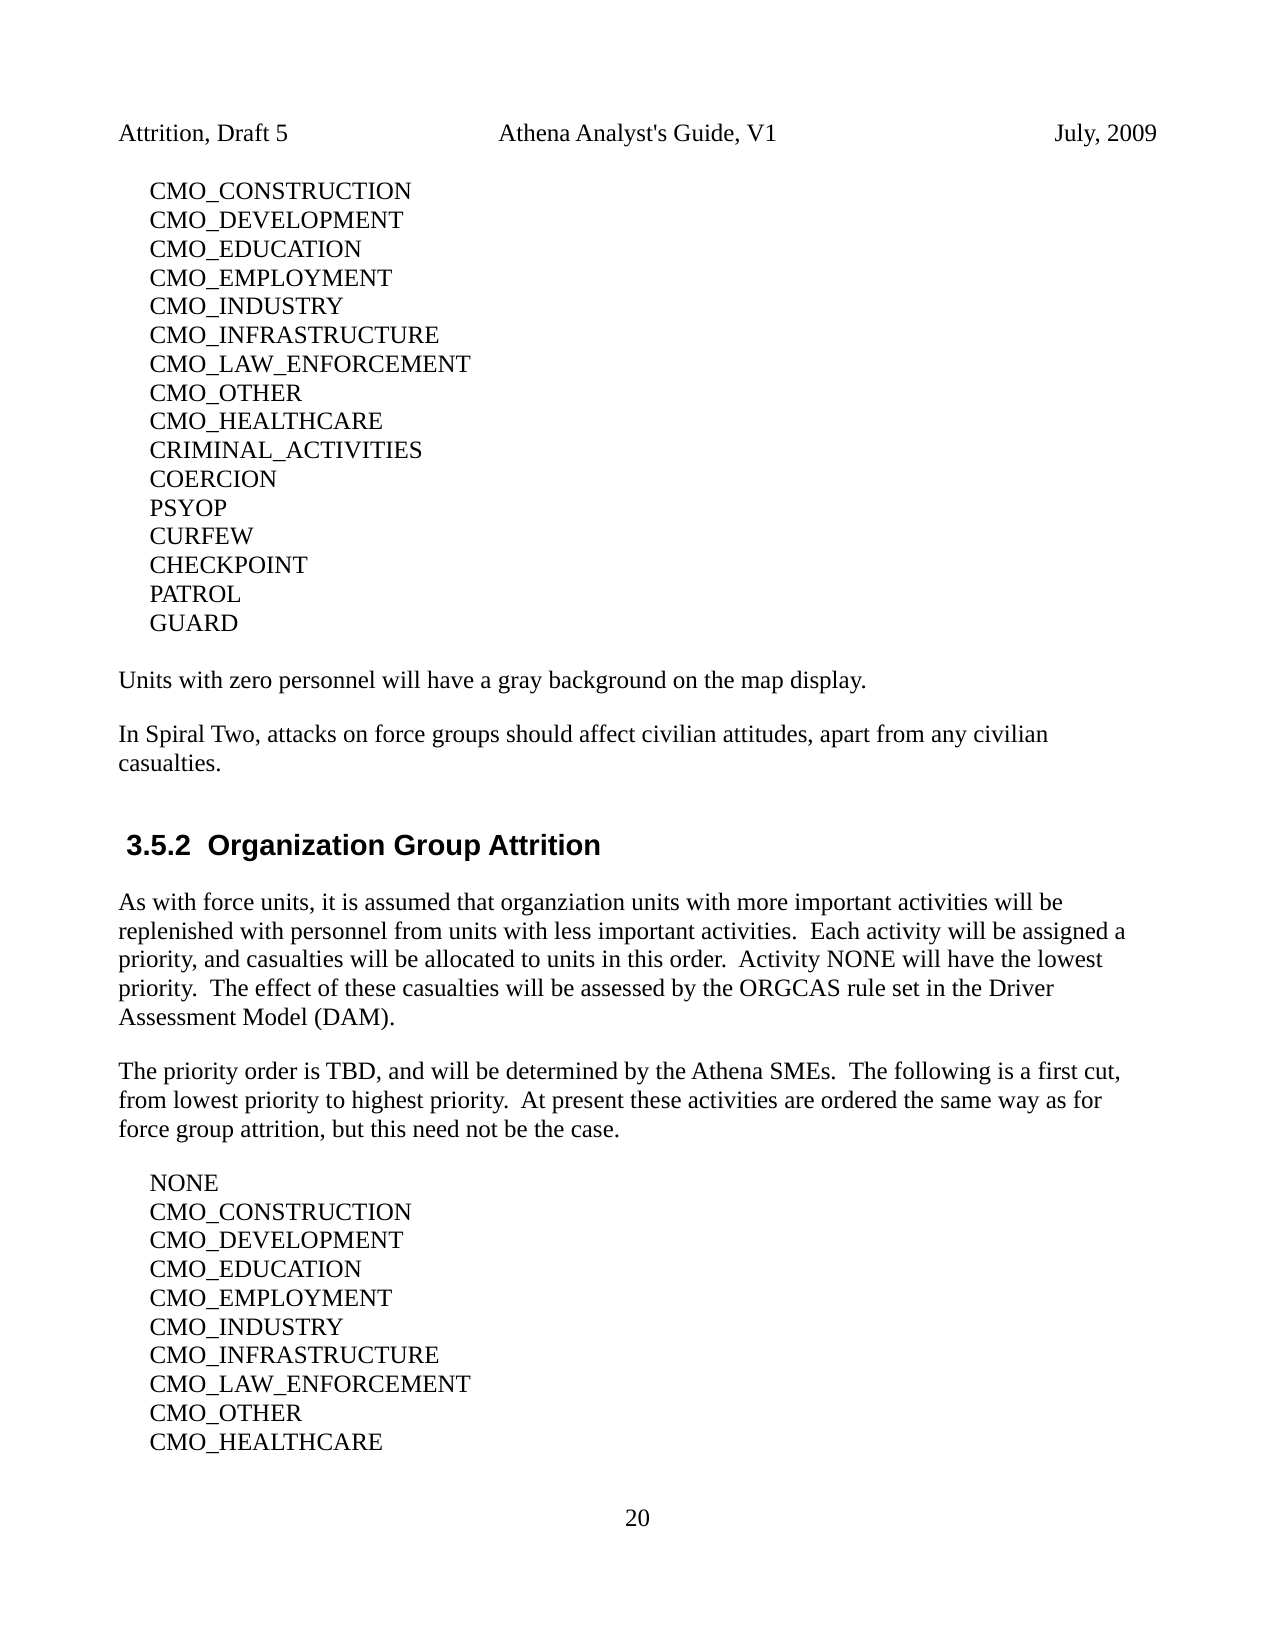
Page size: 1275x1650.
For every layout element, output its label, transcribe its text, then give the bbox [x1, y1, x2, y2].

text CMO_HEALTHCARE [149, 1427, 1157, 1456]
text CMO_LAW_ENFORCEMENT [149, 1369, 1157, 1398]
text CMO_EMPLOYMENT [149, 1283, 1157, 1312]
text CMO_INFRASTRUCTURE [149, 320, 1157, 349]
text CHECKPOINT [149, 550, 1157, 579]
text CMO_EMPLOYMENT [149, 263, 1157, 291]
text COERCION [149, 464, 1157, 493]
text CMO_INDUSTRY [149, 1312, 1157, 1341]
text CMO_HEALTHCARE [149, 406, 1157, 435]
text CMO_OTHER [149, 378, 1157, 406]
text CMO_DEVELOPMENT [149, 205, 1157, 234]
text CMO_CONSTRUCTION [149, 176, 1157, 205]
text CMO_LAW_ENFORCEMENT [149, 349, 1157, 378]
text CMO_OTHER [149, 1398, 1157, 1427]
text In Spiral Two, attacks on force groups should affect civilian attitudes, apart from any civilian casualties. [118, 719, 1157, 777]
text CRIMINAL_ACTIVITIES [149, 435, 1157, 464]
text As with force units, it is assumed that organziation units with more important activities will be replenished with personnel from units with less important activities. Each activity will be assigned a priority, and casualties will be allocated to units in this order. Activity NONE will have the lowest priority. The effect of these casualties will be assessed by the ORGCAS rule set in the Driver Assessment Model (DAM). [118, 887, 1157, 1031]
text Units with zero personnel will have a gray background on the map display. [118, 665, 1157, 694]
text CMO_DEVELOPMENT [149, 1226, 1157, 1254]
text CMO_EDUCATION [149, 234, 1157, 263]
text NONE [149, 1168, 1157, 1197]
text CMO_INDUSTRY [149, 291, 1157, 320]
subtitle Organization Group Attrition [118, 828, 1157, 861]
text The priority order is TBD, and will be determined by the Athena SMEs. The following is a first cut, from lowest priority to highest priority. At present these activities are ordered the same way as for force group attrition, but this need not be the case. [118, 1056, 1157, 1142]
text CMO_INFRASTRUCTURE [149, 1341, 1157, 1369]
text CMO_EDUCATION [149, 1254, 1157, 1283]
text CURFEW [149, 521, 1157, 550]
text PSYOP [149, 493, 1157, 521]
text PATROL [149, 579, 1157, 608]
text GUARD [149, 608, 1157, 636]
text CMO_CONSTRUCTION [149, 1197, 1157, 1226]
